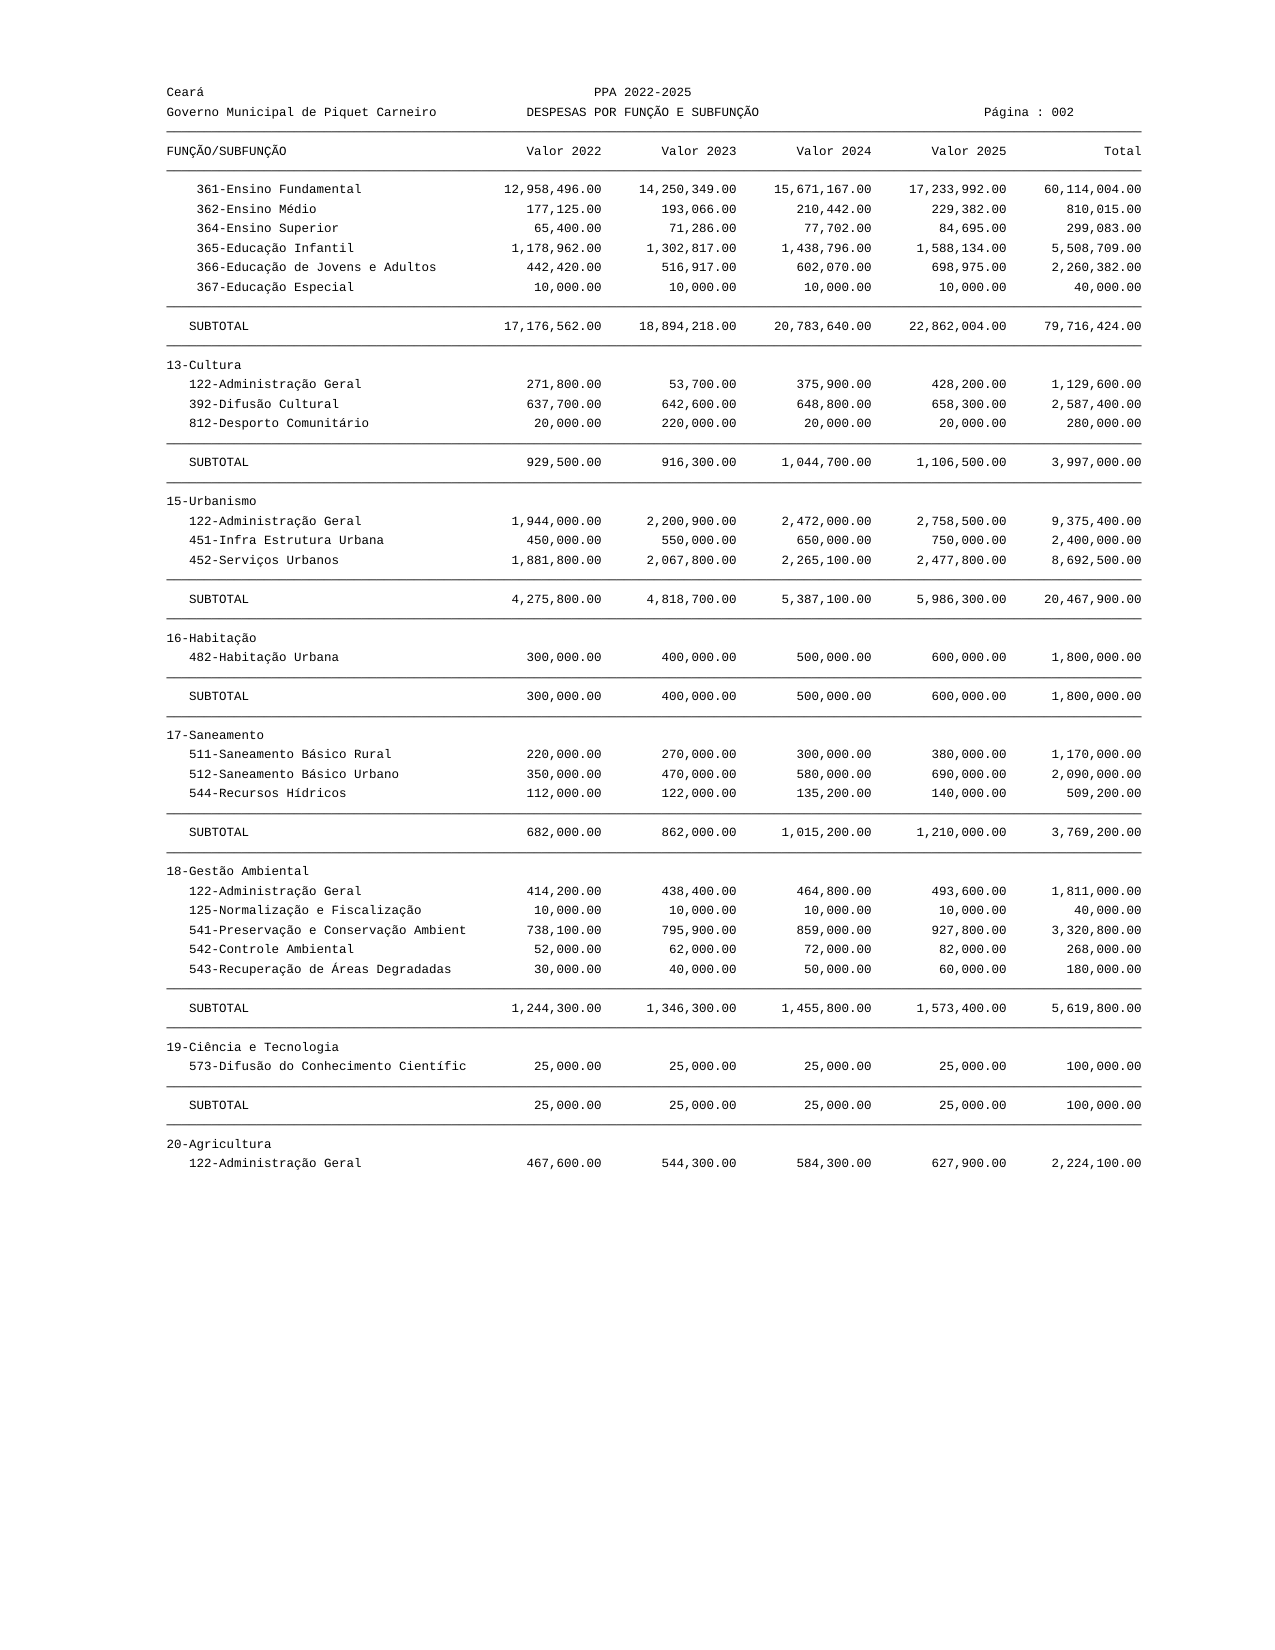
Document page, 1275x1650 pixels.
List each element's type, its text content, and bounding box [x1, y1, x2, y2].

text Ceará PPA 2022-2025 Governo Municipal de Piquet Carneiro DESPESAS POR FUNÇÃO E SUBFUNÇÃO Página : 002 —————————————————————————————————————————————————————————————————————————————————————————————————————————————————————————————————— FUNÇÃO/SUBFUNÇÃO Valor 2022 Valor 2023 Valor 2024 Valor 2025 Total —————————————————————————————————————————————————————————————————————————————————————————————————————————————————————————————————— 361-Ensino Fundamental 12,958,496.00 14,250,349.00 15,671,167.00 17,233,992.00 60,114,004.00 362-Ensino Médio 177,125.00 193,066.00 210,442.00 229,382.00 810,015.00 364-Ensino Superior 65,400.00 71,286.00 77,702.00 84,695.00 299,083.00 365-Educação Infantil 1,178,962.00 1,302,817.00 1,438,796.00 1,588,134.00 5,508,709.00 366-Educação de Jovens e Adultos 442,420.00 516,917.00 602,070.00 698,975.00 2,260,382.00 367-Educação Especial 10,000.00 10,000.00 10,000.00 10,000.00 40,000.00 —————————————————————————————————————————————————————————————————————————————————————————————————————————————————————————————————— SUBTOTAL 17,176,562.00 18,894,218.00 20,783,640.00 22,862,004.00 79,716,424.00 —————————————————————————————————————————————————————————————————————————————————————————————————————————————————————————————————— 13-Cultura 122-Administração Geral 271,800.00 53,700.00 375,900.00 428,200.00 1,129,600.00 392-Difusão Cultural 637,700.00 642,600.00 648,800.00 658,300.00 2,587,400.00 812-Desporto Comunitário 20,000.00 220,000.00 20,000.00 20,000.00 280,000.00 —————————————————————————————————————————————————————————————————————————————————————————————————————————————————————————————————— SUBTOTAL 929,500.00 916,300.00 1,044,700.00 1,106,500.00 3,997,000.00 —————————————————————————————————————————————————————————————————————————————————————————————————————————————————————————————————— 15-Urbanismo 122-Administração Geral 1,944,000.00 2,200,900.00 2,472,000.00 2,758,500.00 9,375,400.00 451-Infra Estrutura Urbana 450,000.00 550,000.00 650,000.00 750,000.00 2,400,000.00 452-Serviços Urbanos 1,881,800.00 2,067,800.00 2,265,100.00 2,477,800.00 8,692,500.00 —————————————————————————————————————————————————————————————————————————————————————————————————————————————————————————————————— SUBTOTAL 4,275,800.00 4,818,700.00 5,387,100.00 5,986,300.00 20,467,900.00 —————————————————————————————————————————————————————————————————————————————————————————————————————————————————————————————————— 16-Habitação 482-Habitação Urbana 300,000.00 400,000.00 500,000.00 600,000.00 1,800,000.00 —————————————————————————————————————————————————————————————————————————————————————————————————————————————————————————————————— SUBTOTAL 300,000.00 400,000.00 500,000.00 600,000.00 1,800,000.00 —————————————————————————————————————————————————————————————————————————————————————————————————————————————————————————————————— 17-Saneamento 511-Saneamento Básico Rural 220,000.00 270,000.00 300,000.00 380,000.00 1,170,000.00 512-Saneamento Básico Urbano 350,000.00 470,000.00 580,000.00 690,000.00 2,090,000.00 544-Recursos Hídricos 112,000.00 122,000.00 135,200.00 140,000.00 509,200.00 —————————————————————————————————————————————————————————————————————————————————————————————————————————————————————————————————— SUBTOTAL 682,000.00 862,000.00 1,015,200.00 1,210,000.00 3,769,200.00 —————————————————————————————————————————————————————————————————————————————————————————————————————————————————————————————————— 18-Gestão Ambiental 122-Administração Geral 414,200.00 438,400.00 464,800.00 493,600.00 1,811,000.00 125-Normalização e Fiscalização 10,000.00 10,000.00 10,000.00 10,000.00 40,000.00 541-Preservação e Conservação Ambient 738,100.00 795,900.00 859,000.00 927,800.00 3,320,800.00 542-Controle Ambiental 52,000.00 62,000.00 72,000.00 82,000.00 268,000.00 543-Recuperação de Áreas Degradadas 30,000.00 40,000.00 50,000.00 60,000.00 180,000.00 —————————————————————————————————————————————————————————————————————————————————————————————————————————————————————————————————— SUBTOTAL 1,244,300.00 1,346,300.00 1,455,800.00 1,573,400.00 5,619,800.00 —————————————————————————————————————————————————————————————————————————————————————————————————————————————————————————————————— 19-Ciência e Tecnologia 573-Difusão do Conhecimento Científic 25,000.00 25,000.00 25,000.00 25,000.00 100,000.00 —————————————————————————————————————————————————————————————————————————————————————————————————————————————————————————————————— SUBTOTAL 25,000.00 25,000.00 25,000.00 25,000.00 100,000.00 —————————————————————————————————————————————————————————————————————————————————————————————————————————————————————————————————— 20-Agricultura 122-Administração Geral 467,600.00 544,300.00 584,300.00 627,900.00 2,224,100.00 [166, 81, 1264, 1191]
